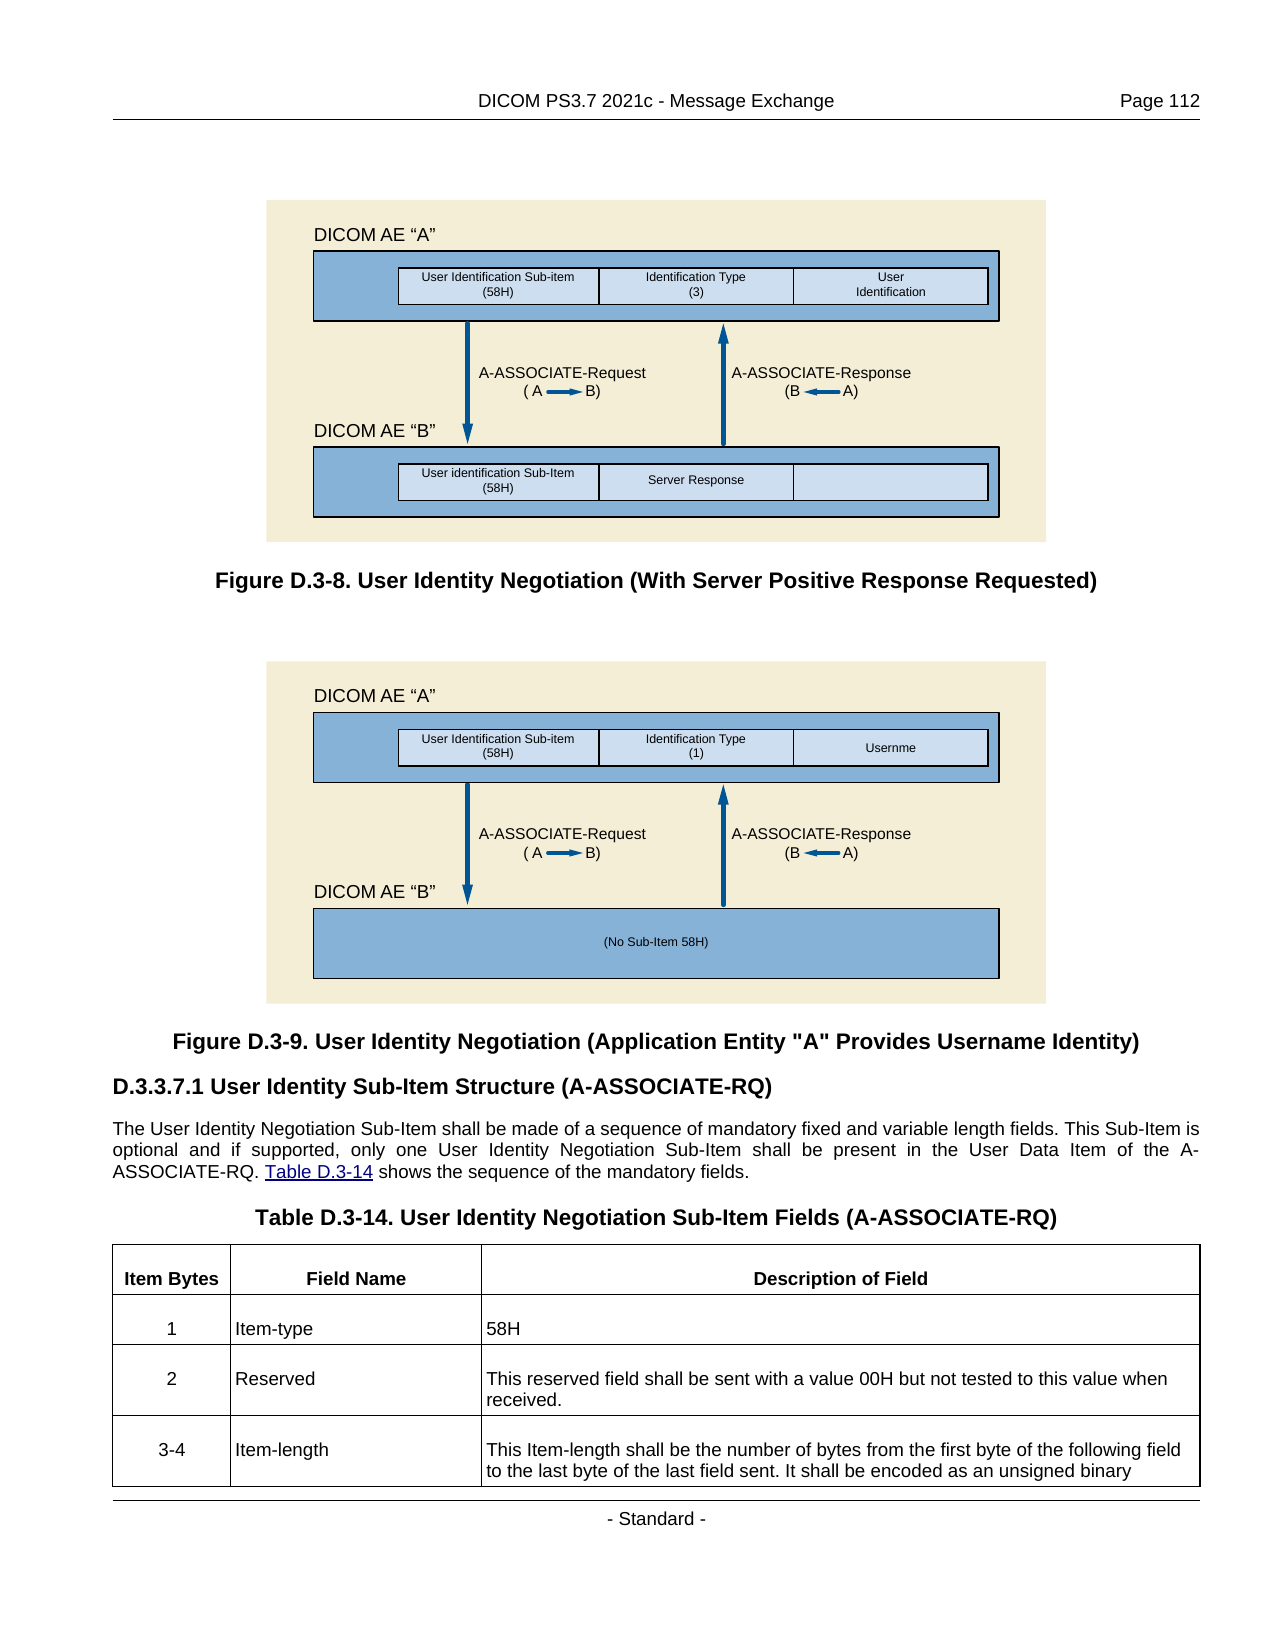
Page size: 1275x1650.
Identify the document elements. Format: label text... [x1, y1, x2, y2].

table_cell 3-4 [113, 1416, 230, 1486]
table_cell 2 [113, 1345, 230, 1415]
text Table D.3-14. User Identity Negotiation Sub-Item Fields (A-ASSOCIATE-RQ) [112, 1205, 1200, 1231]
table_cell Item-length [231, 1416, 481, 1486]
text Figure D.3-8. User Identity Negotiation (With Server Positive Response Requested) [112, 567, 1200, 593]
table_header Description of Field [482, 1245, 1199, 1294]
text D.3.3.7.1 User Identity Sub-Item Structure (A-ASSOCIATE-RQ) [112, 1073, 1200, 1099]
text Figure D.3-9. User Identity Negotiation (Application Entity "A" Provides Username Identity) [112, 1028, 1200, 1054]
table_cell This Item-length shall be the number of bytes from the first byte of the following field to the last byte of the last field sent. It shall be encoded as an unsigned binary [482, 1416, 1199, 1486]
text The User Identity Negotiation Sub-Item shall be made of a sequence of mandatory fixed and variable length fields. This Sub-Item is optional and if supported, only one User Identity Negotiation Sub-Item shall be present in the User Data Item of the A-ASSOCIATE-RQ. Table D.3-14 shows the sequence of the mandatory fields. [112, 1117, 1200, 1182]
table_cell 58H [482, 1295, 1199, 1343]
table_cell This reserved field shall be sent with a value 00H but not tested to this value when received. [482, 1345, 1199, 1415]
table_cell Reserved [231, 1345, 481, 1415]
table_cell Item-type [231, 1295, 481, 1343]
table_header Item Bytes [113, 1245, 230, 1294]
table_cell 1 [113, 1295, 230, 1343]
table_header Field Name [231, 1245, 481, 1294]
